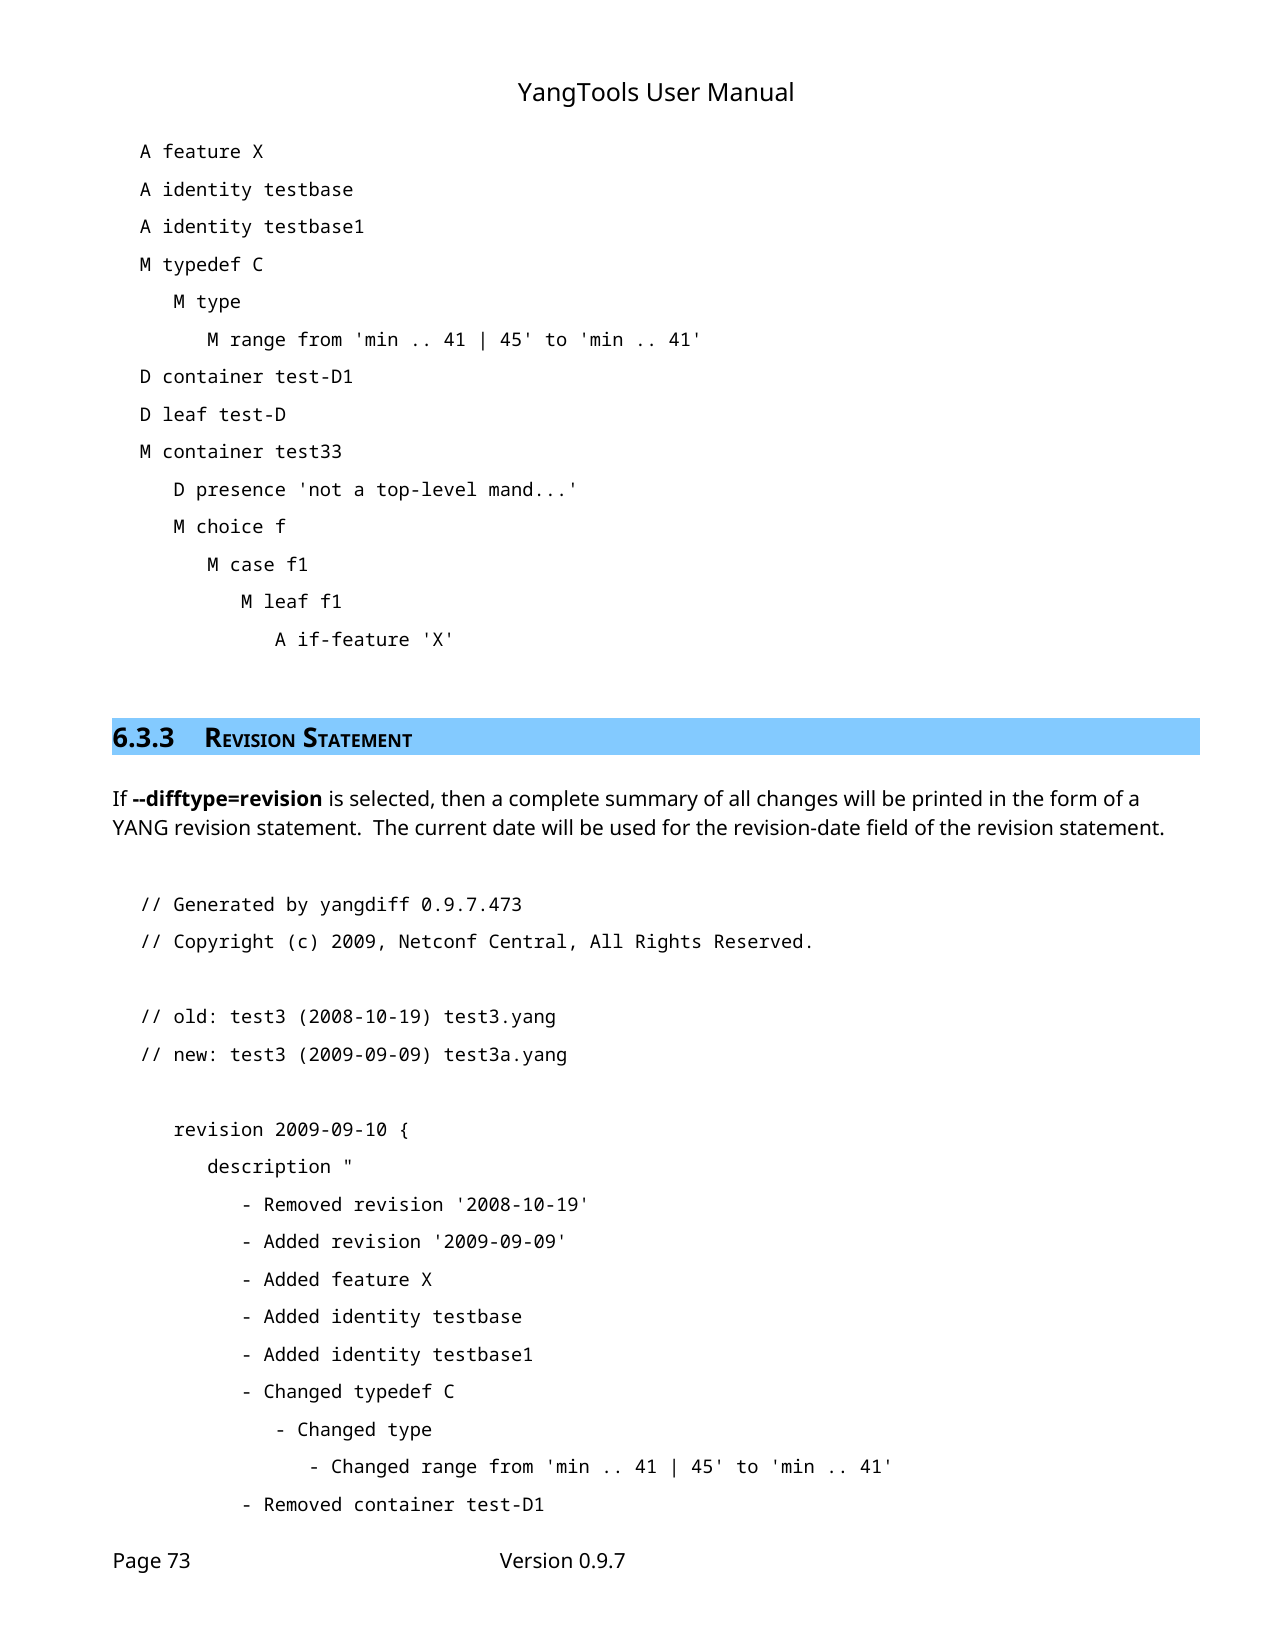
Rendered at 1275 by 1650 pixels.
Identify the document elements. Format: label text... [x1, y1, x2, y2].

text // Generated by yangdiff 0.9.7.473 [139, 891, 1200, 917]
text - Changed range from 'min .. 41 | 45' to 'min .. 41' [139, 1454, 1200, 1479]
text revision 2009-09-10 { [139, 1116, 1200, 1142]
text // new: test3 (2009-09-09) test3a.yang [139, 1041, 1200, 1067]
text - Changed typedef C [139, 1379, 1200, 1404]
text A if-feature 'X' [139, 626, 1200, 652]
text - Added feature X [139, 1266, 1200, 1292]
text - Added identity testbase [139, 1304, 1200, 1329]
text If --difftype=revision is selected, then a complete summary of all changes will be printed in the form of a YANG revision statement. The current date will be used for the revision-date field of the revision statement. [112, 784, 1200, 841]
text M container test33 [139, 438, 1200, 464]
text - Changed type [139, 1416, 1200, 1442]
text description " [139, 1154, 1200, 1179]
text A identity testbase1 [139, 213, 1200, 239]
text M choice f [139, 513, 1200, 539]
text M type [139, 288, 1200, 314]
text - Added revision '2009-09-09' [139, 1229, 1200, 1254]
text - Removed container test-D1 [139, 1491, 1200, 1517]
text M leaf f1 [139, 588, 1200, 614]
text // Copyright (c) 2009, Netconf Central, All Rights Reserved. [139, 929, 1200, 954]
text D leaf test-D [139, 401, 1200, 427]
text M typedef C [139, 251, 1200, 277]
subtitle Revision Statement [112, 718, 1200, 755]
text D container test-D1 [139, 363, 1200, 389]
text D presence 'not a top-level mand...' [139, 476, 1200, 502]
text // old: test3 (2008-10-19) test3.yang [139, 1004, 1200, 1029]
text A feature X [139, 138, 1200, 164]
text M case f1 [139, 551, 1200, 577]
text M range from 'min .. 41 | 45' to 'min .. 41' [139, 326, 1200, 352]
text - Added identity testbase1 [139, 1341, 1200, 1367]
text A identity testbase [139, 176, 1200, 202]
text - Removed revision '2008-10-19' [139, 1191, 1200, 1217]
